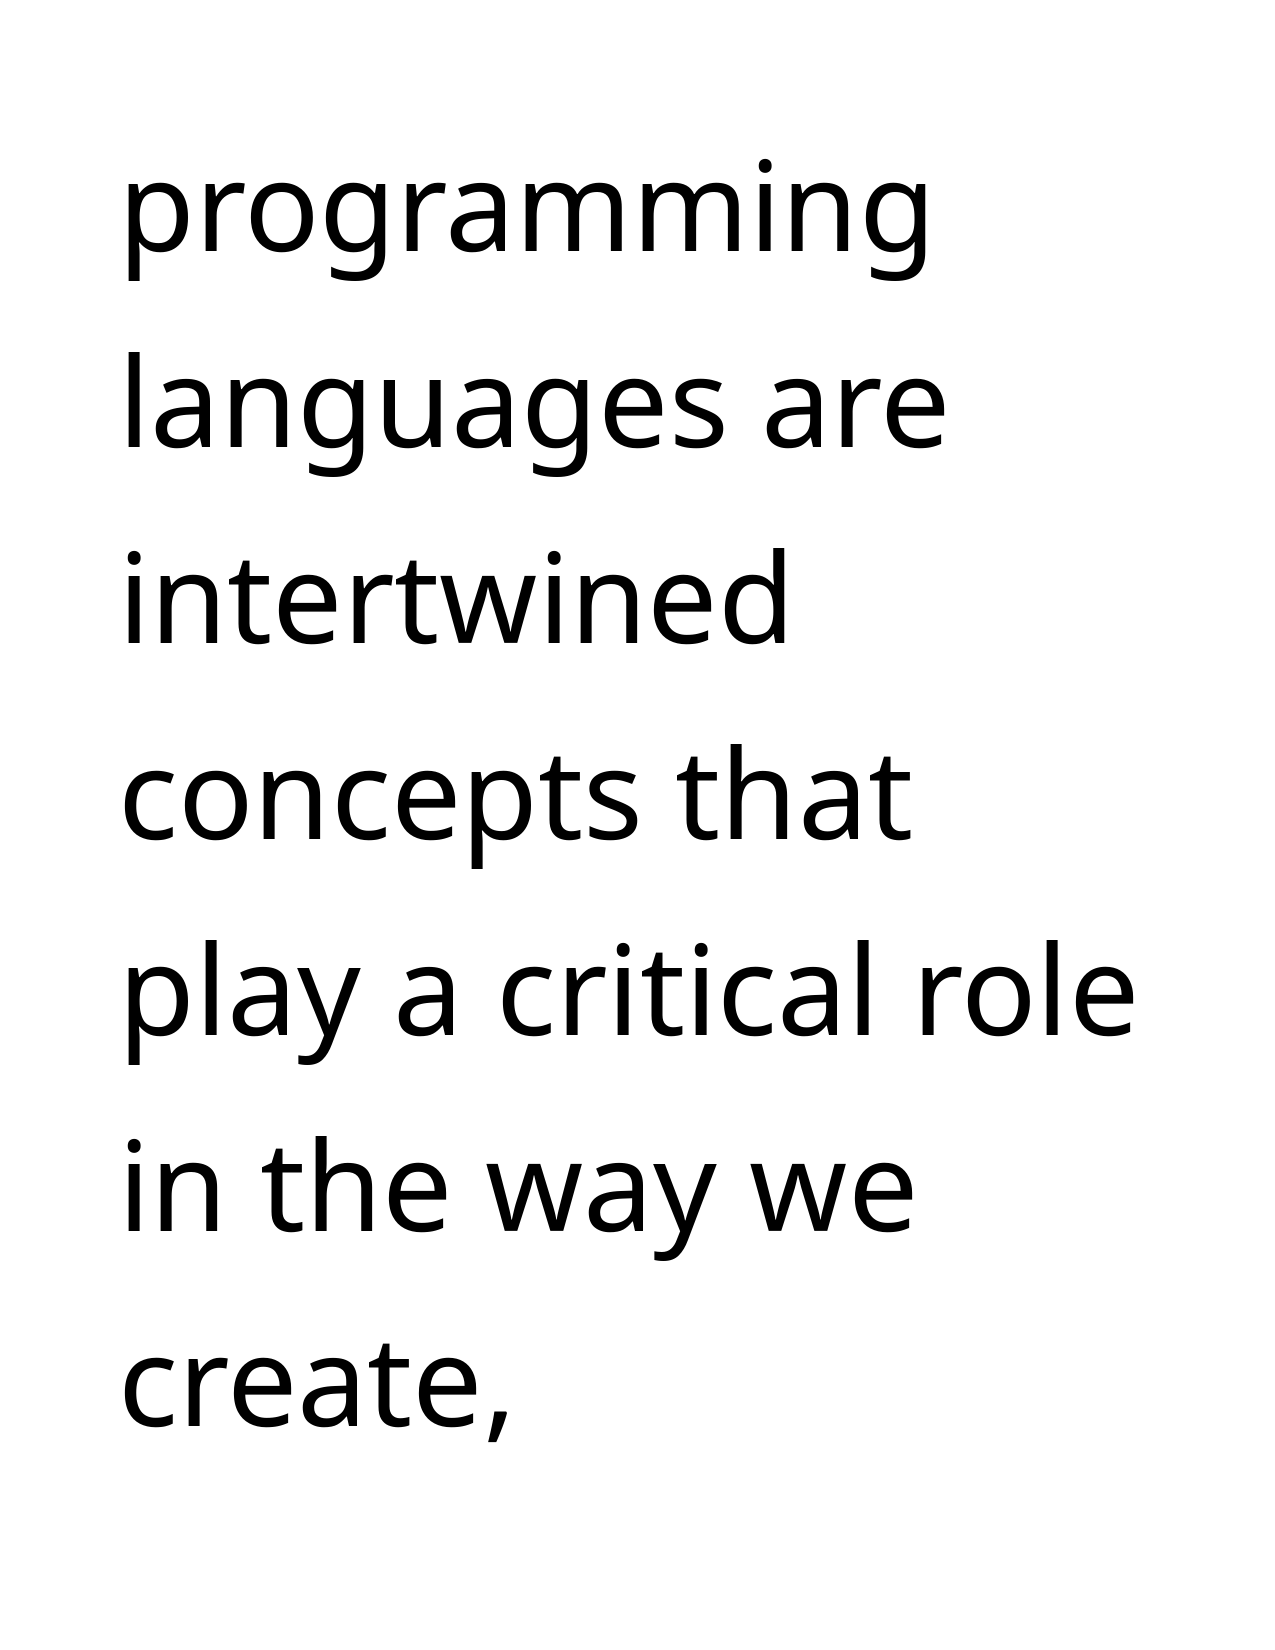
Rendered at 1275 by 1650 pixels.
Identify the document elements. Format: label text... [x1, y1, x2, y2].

text programming languages are intertwined concepts that play a critical role in the way we create, [118, 118, 1157, 1463]
